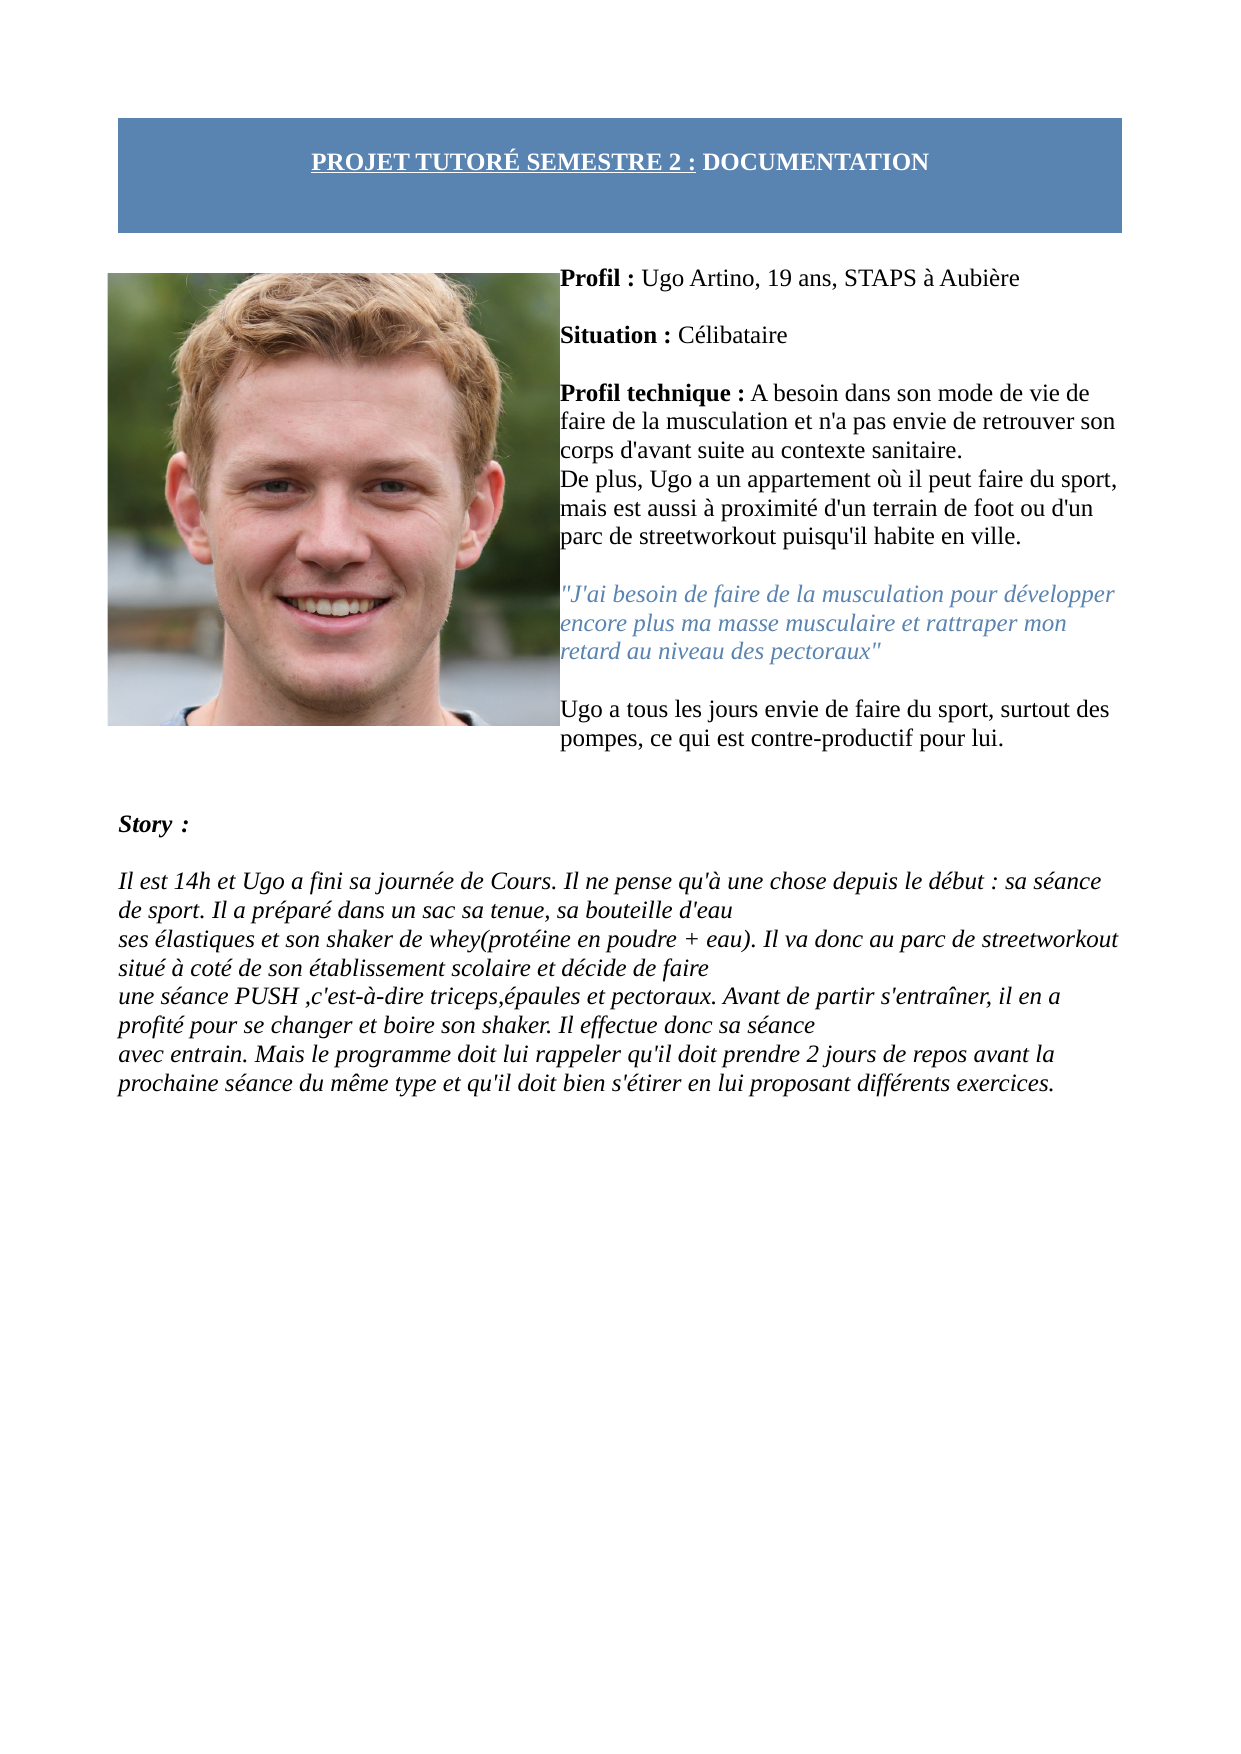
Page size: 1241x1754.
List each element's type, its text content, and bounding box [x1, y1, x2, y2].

text Il est 14h et Ugo a fini sa journée de Cours. Il ne pense qu'à une chose depuis le début : sa séance de sport. Il a préparé dans un sac sa tenue, sa bouteille d'eau ses élastiques et son shaker de whey(protéine en poudre + eau). Il va donc au parc de streetworkout situé à coté de son établissement scolaire et décide de faire une séance PUSH ,c'est-à-dire triceps,épaules et pectoraux. Avant de partir s'entraîner, il en a profité pour se changer et boire son shaker. Il effectue donc sa séance avec entrain. Mais le programme doit lui rappeler qu'il doit prendre 2 jours de repos avant la prochaine séance du même type et qu'il doit bien s'étirer en lui proposant différents exercices. [118, 866, 1122, 1096]
picture [107, 273, 560, 726]
text Situation : Célibataire [560, 291, 1122, 349]
text Story : [118, 809, 1122, 838]
text "J'ai besoin de faire de la musculation pour développer encore plus ma masse musculaire et rattraper mon retard au niveau des pectoraux" [560, 550, 1122, 665]
text Ugo a tous les jours envie de faire du sport, surtout des pompes, ce qui est contre-productif pour lui. [118, 665, 1122, 751]
text Profil : Ugo Artino, 19 ans, STAPS à Aubière [118, 263, 1122, 291]
text Profil technique : A besoin dans son mode de vie de faire de la musculation et n'a pas envie de retrouver son corps d'avant suite au contexte sanitaire. De plus, Ugo a un appartement où il peut faire du sport, mais est aussi à proximité d'un terrain de foot ou d'un parc de streetworkout puisqu'il habite en ville. [560, 349, 1122, 550]
